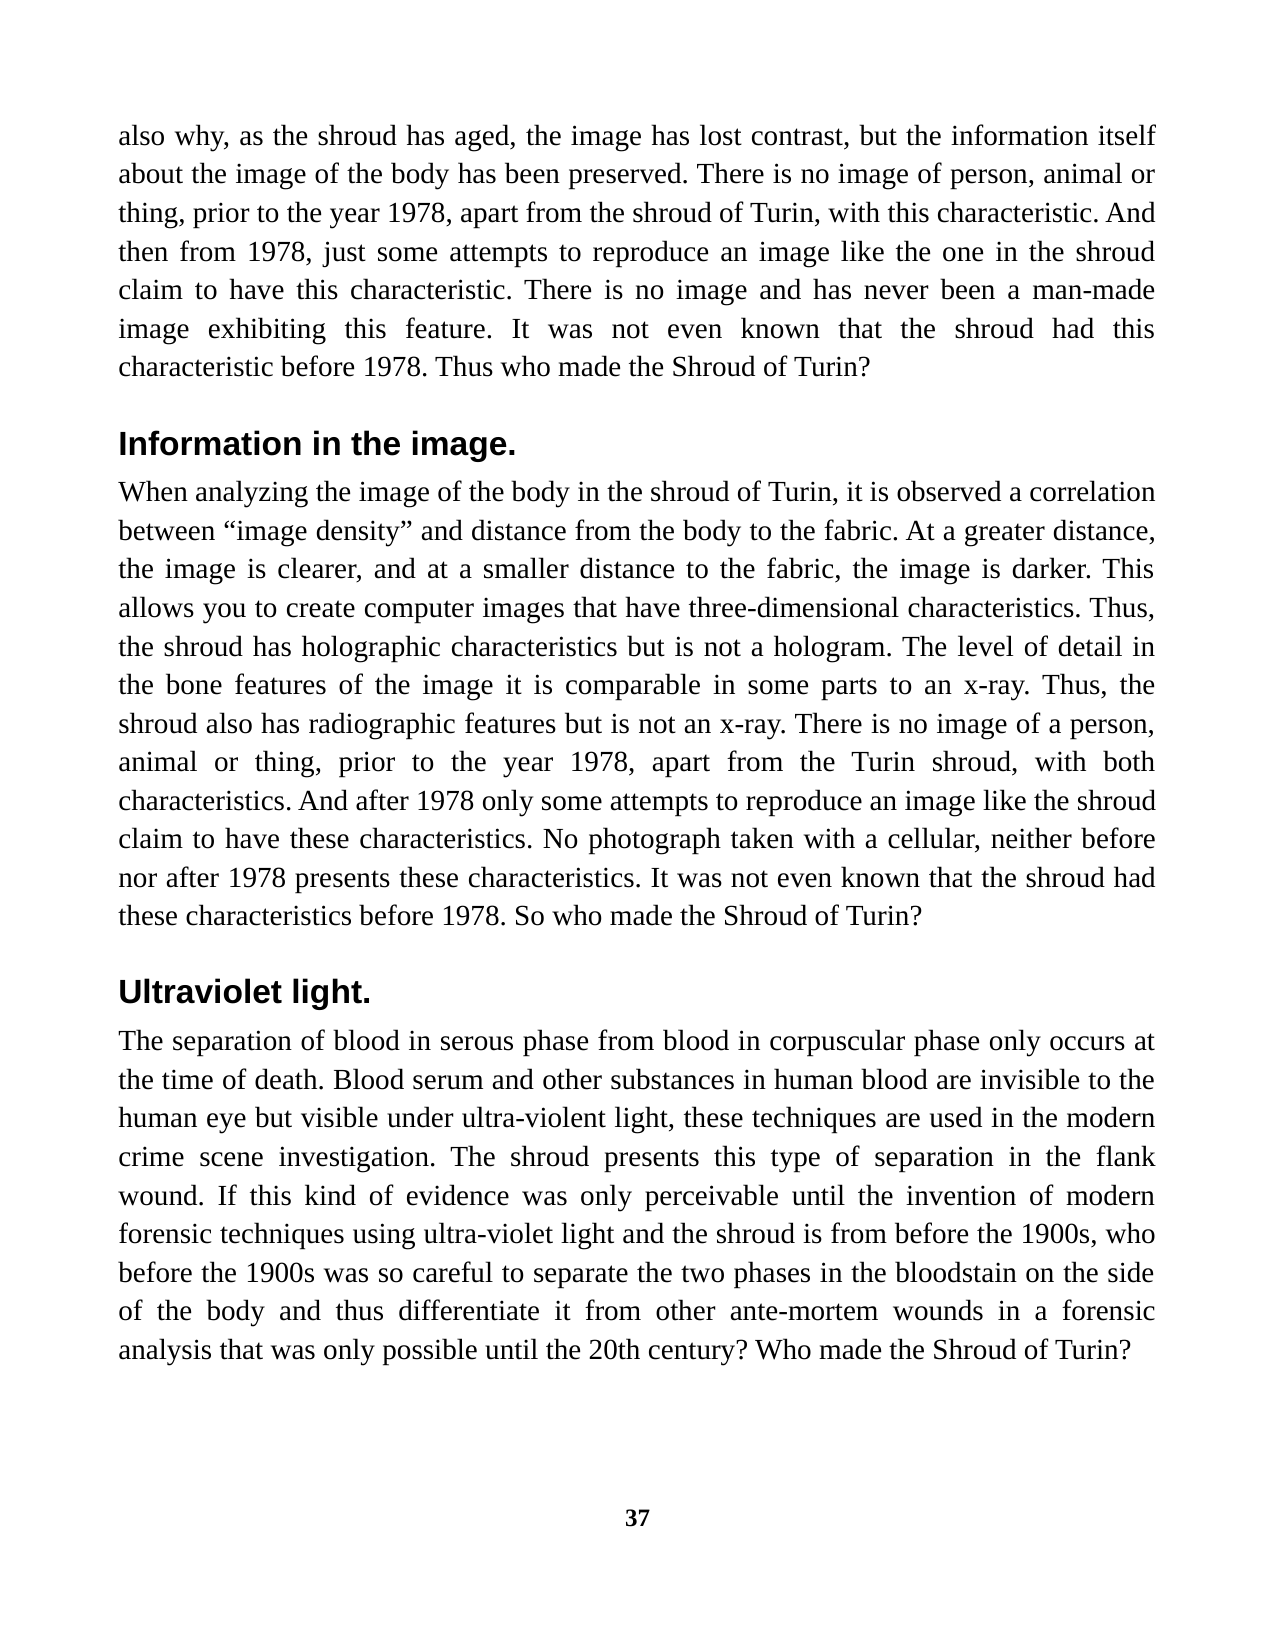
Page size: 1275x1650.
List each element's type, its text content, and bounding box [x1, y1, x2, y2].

text The separation of blood in serous phase from blood in corpuscular phase only occurs at the time of death. Blood serum and other substances in human blood are invisible to the human eye but visible under ultra-violent light, these techniques are used in the modern crime scene investigation. The shroud presents this type of separation in the flank wound. If this kind of evidence was only perceivable until the invention of modern forensic techniques using ultra-violet light and the shroud is from before the 1900s, who before the 1900s was so careful to separate the two phases in the bloodstain on the side of the body and thus differentiate it from other ante-mortem wounds in a forensic analysis that was only possible until the 20th century? Who made the Shroud of Turin? [118, 1023, 1157, 1365]
subtitle Information in the image. [118, 423, 1157, 462]
text When analyzing the image of the body in the shroud of Turin, it is observed a correlation between “image density” and distance from the body to the fabric. At a greater distance, the image is clearer, and at a smaller distance to the fabric, the image is darker. This allows you to create computer images that have three-dimensional characteristics. Thus, the shroud has holographic characteristics but is not a hologram. The level of detail in the bone features of the image it is comparable in some parts to an x-ray. Thus, the shroud also has radiographic features but is not an x-ray. There is no image of a person, animal or thing, prior to the year 1978, apart from the Turin shroud, with both characteristics. And after 1978 only some attempts to reproduce an image like the shroud claim to have these characteristics. No photograph taken with a cellular, neither before nor after 1978 presents these characteristics. It was not even known that the shroud had these characteristics before 1978. So who made the Shroud of Turin? [118, 474, 1157, 932]
text also why, as the shroud has aged, the image has lost contrast, but the information itself about the image of the body has been preserved. There is no image of person, animal or thing, prior to the year 1978, apart from the shroud of Turin, with this characteristic. And then from 1978, just some attempts to reproduce an image like the one in the shroud claim to have this characteristic. There is no image and has never been a man-made image exhibiting this feature. It was not even known that the shroud had this characteristic before 1978. Thus who made the Shroud of Turin? [118, 118, 1157, 383]
subtitle Ultraviolet light. [118, 972, 1157, 1011]
